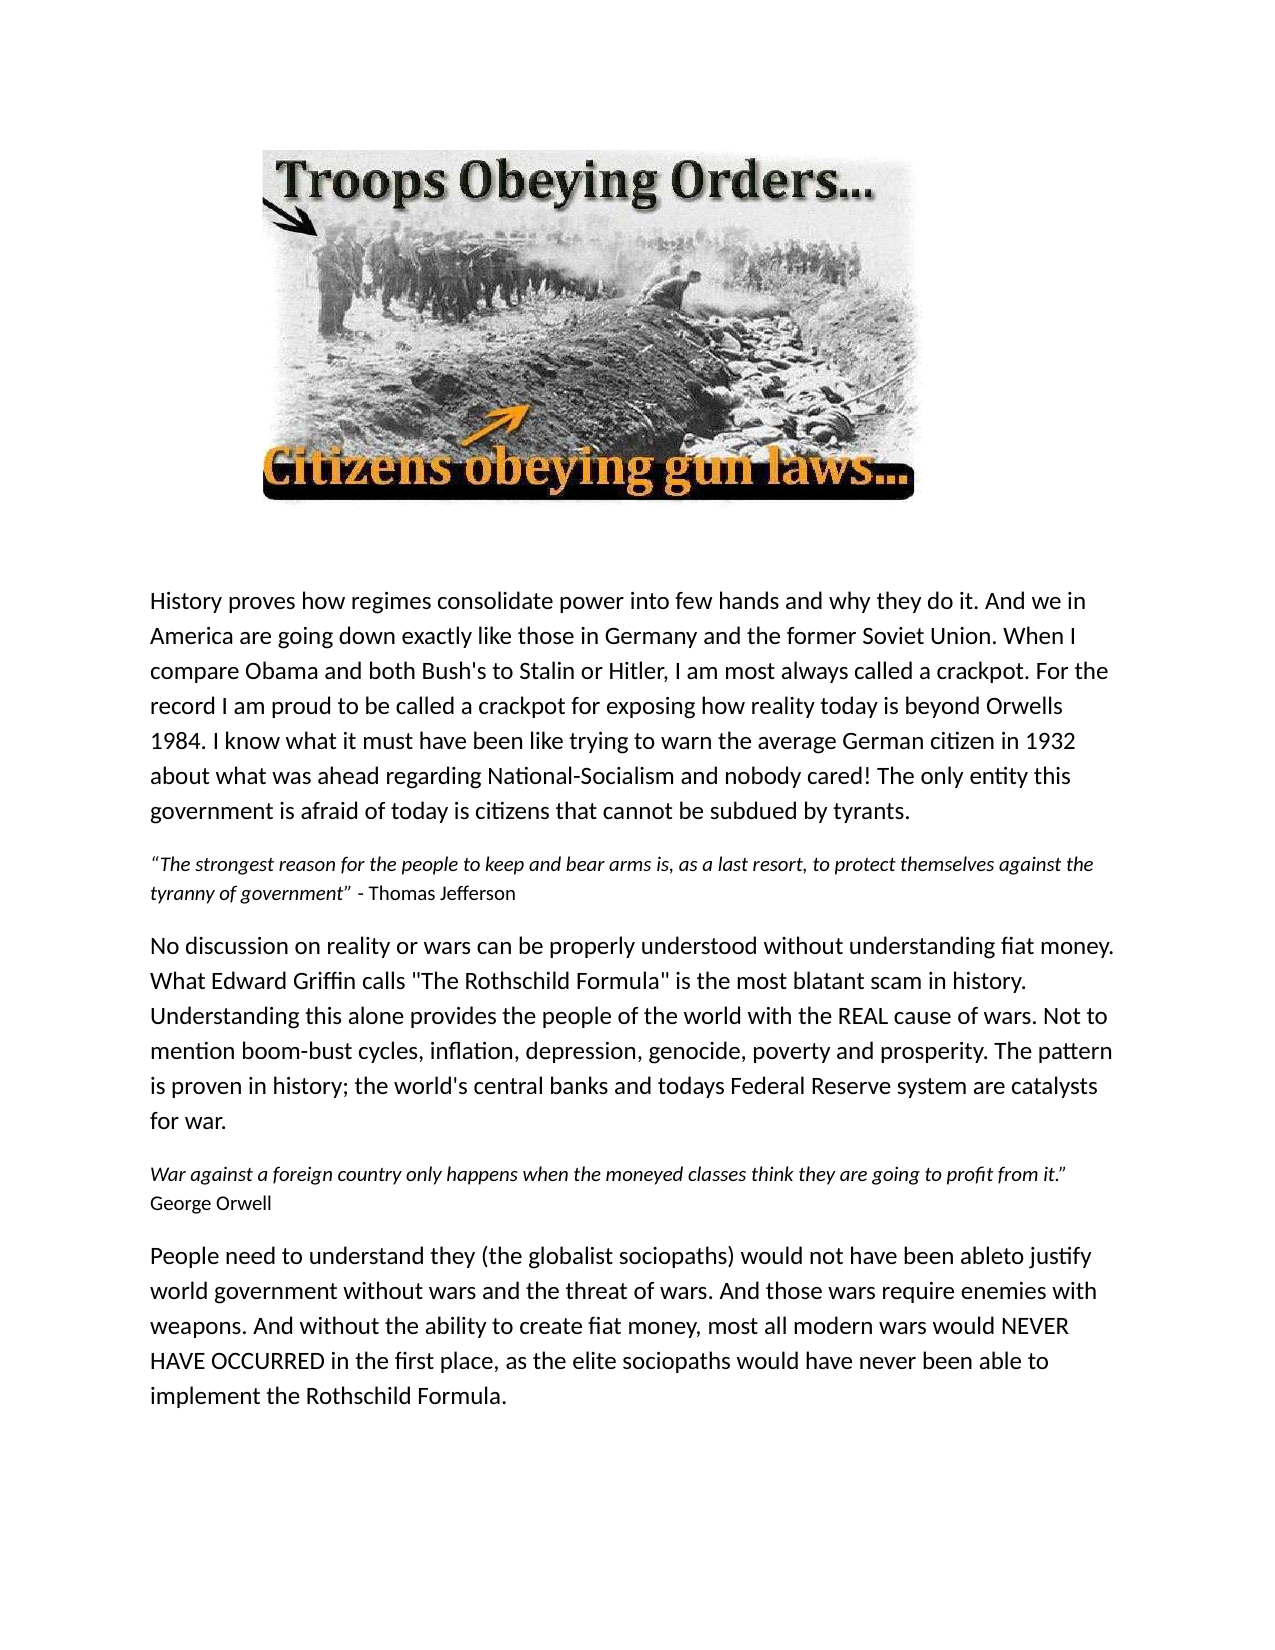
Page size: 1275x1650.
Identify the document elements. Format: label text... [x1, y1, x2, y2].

text War against a foreign country only happens when the moneyed classes think they are going to profit from it.” George Orwell [150, 1161, 1125, 1215]
text History proves how regimes consolidate power into few hands and why they do it. And we in America are going down exactly like those in Germany and the former Soviet Union. When I compare Obama and both Bush's to Stalin or Hitler, I am most always called a crackpot. For the record I am proud to be called a crackpot for exposing how reality today is beyond Orwells 1984. I know what it must have been like trying to warn the average German citizen in 1932 about what was ahead regarding National-Socialism and nobody cared! The only entity this government is afraid of today is citizens that cannot be subdued by tyrants. [150, 585, 1125, 825]
picture [262, 150, 931, 509]
text “The strongest reason for the people to keep and bear arms is, as a last resort, to protect themselves against the tyranny of government” - Thomas Jefferson [150, 851, 1125, 905]
text People need to understand they (the globalist sociopaths) would not have been ableto justify world government without wars and the threat of wars. And those wars require enemies with weapons. And without the ability to create fiat money, most all modern wars would NEVER HAVE OCCURRED in the first place, as the elite sociopaths would have never been able to implement the Rothschild Formula. [150, 1240, 1125, 1410]
text No discussion on reality or wars can be properly understood without understanding fiat money. What Edward Griffin calls "The Rothschild Formula" is the most blatant scam in history. Understanding this alone provides the people of the world with the REAL cause of wars. Not to mention boom-bust cycles, inflation, depression, genocide, poverty and prosperity. The pattern is proven in history; the world's central banks and todays Federal Reserve system are catalysts for war. [150, 930, 1125, 1135]
